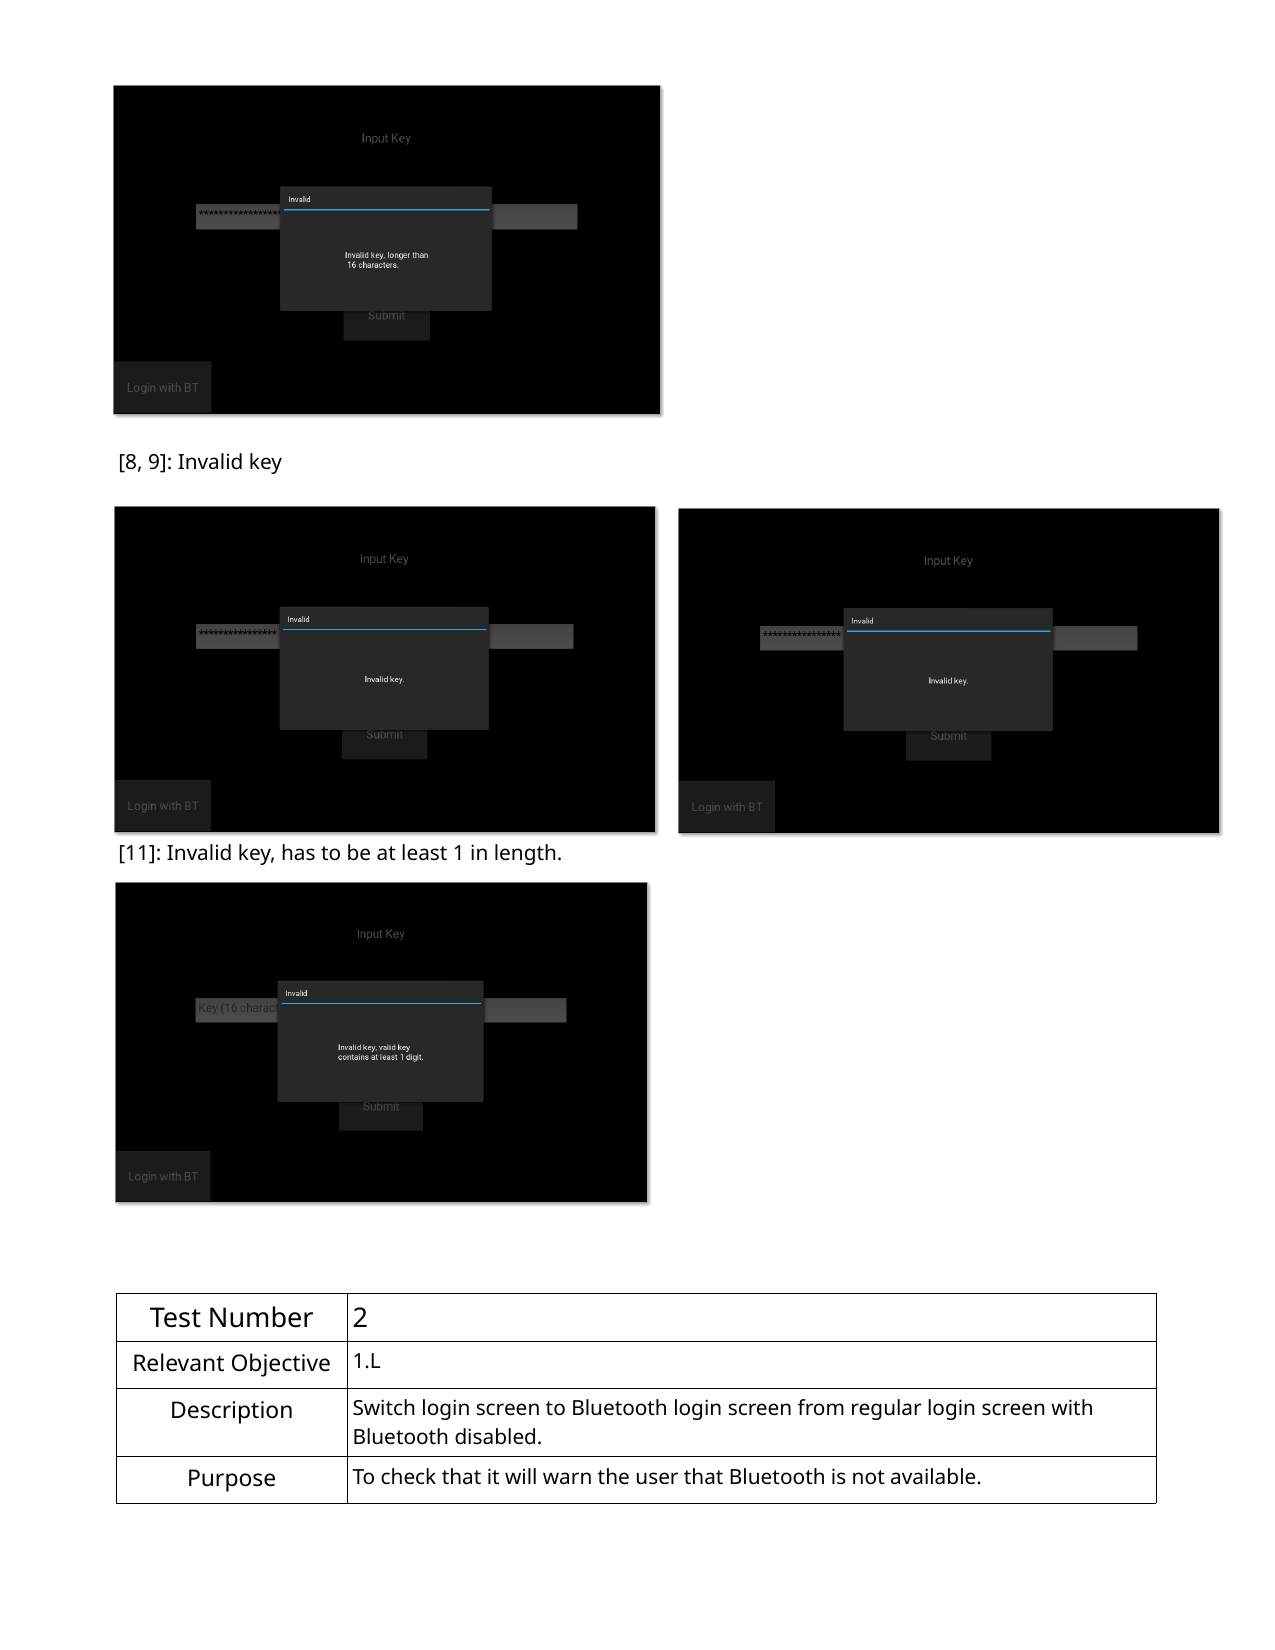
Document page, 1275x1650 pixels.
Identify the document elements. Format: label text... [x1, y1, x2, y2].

picture [110, 82, 665, 419]
table_cell Description [117, 1389, 347, 1456]
table_cell To check that it will warn the user that Bluetooth is not available. [348, 1457, 1156, 1503]
table_cell Switch login screen to Bluetooth login screen from regular login screen with Bluetooth disabled. [348, 1389, 1156, 1456]
text [11]: Invalid key, has to be at least 1 in length. [118, 838, 1157, 866]
text [8, 9]: Invalid key [118, 447, 1157, 476]
table_header 2 [348, 1294, 1156, 1341]
picture [675, 505, 1224, 838]
table_header Test Number [117, 1294, 347, 1341]
picture [111, 504, 660, 837]
table_cell Purpose [117, 1457, 347, 1503]
table_cell Relevant Objective [117, 1342, 347, 1388]
table_cell 1.L [348, 1342, 1156, 1388]
picture [112, 879, 652, 1207]
